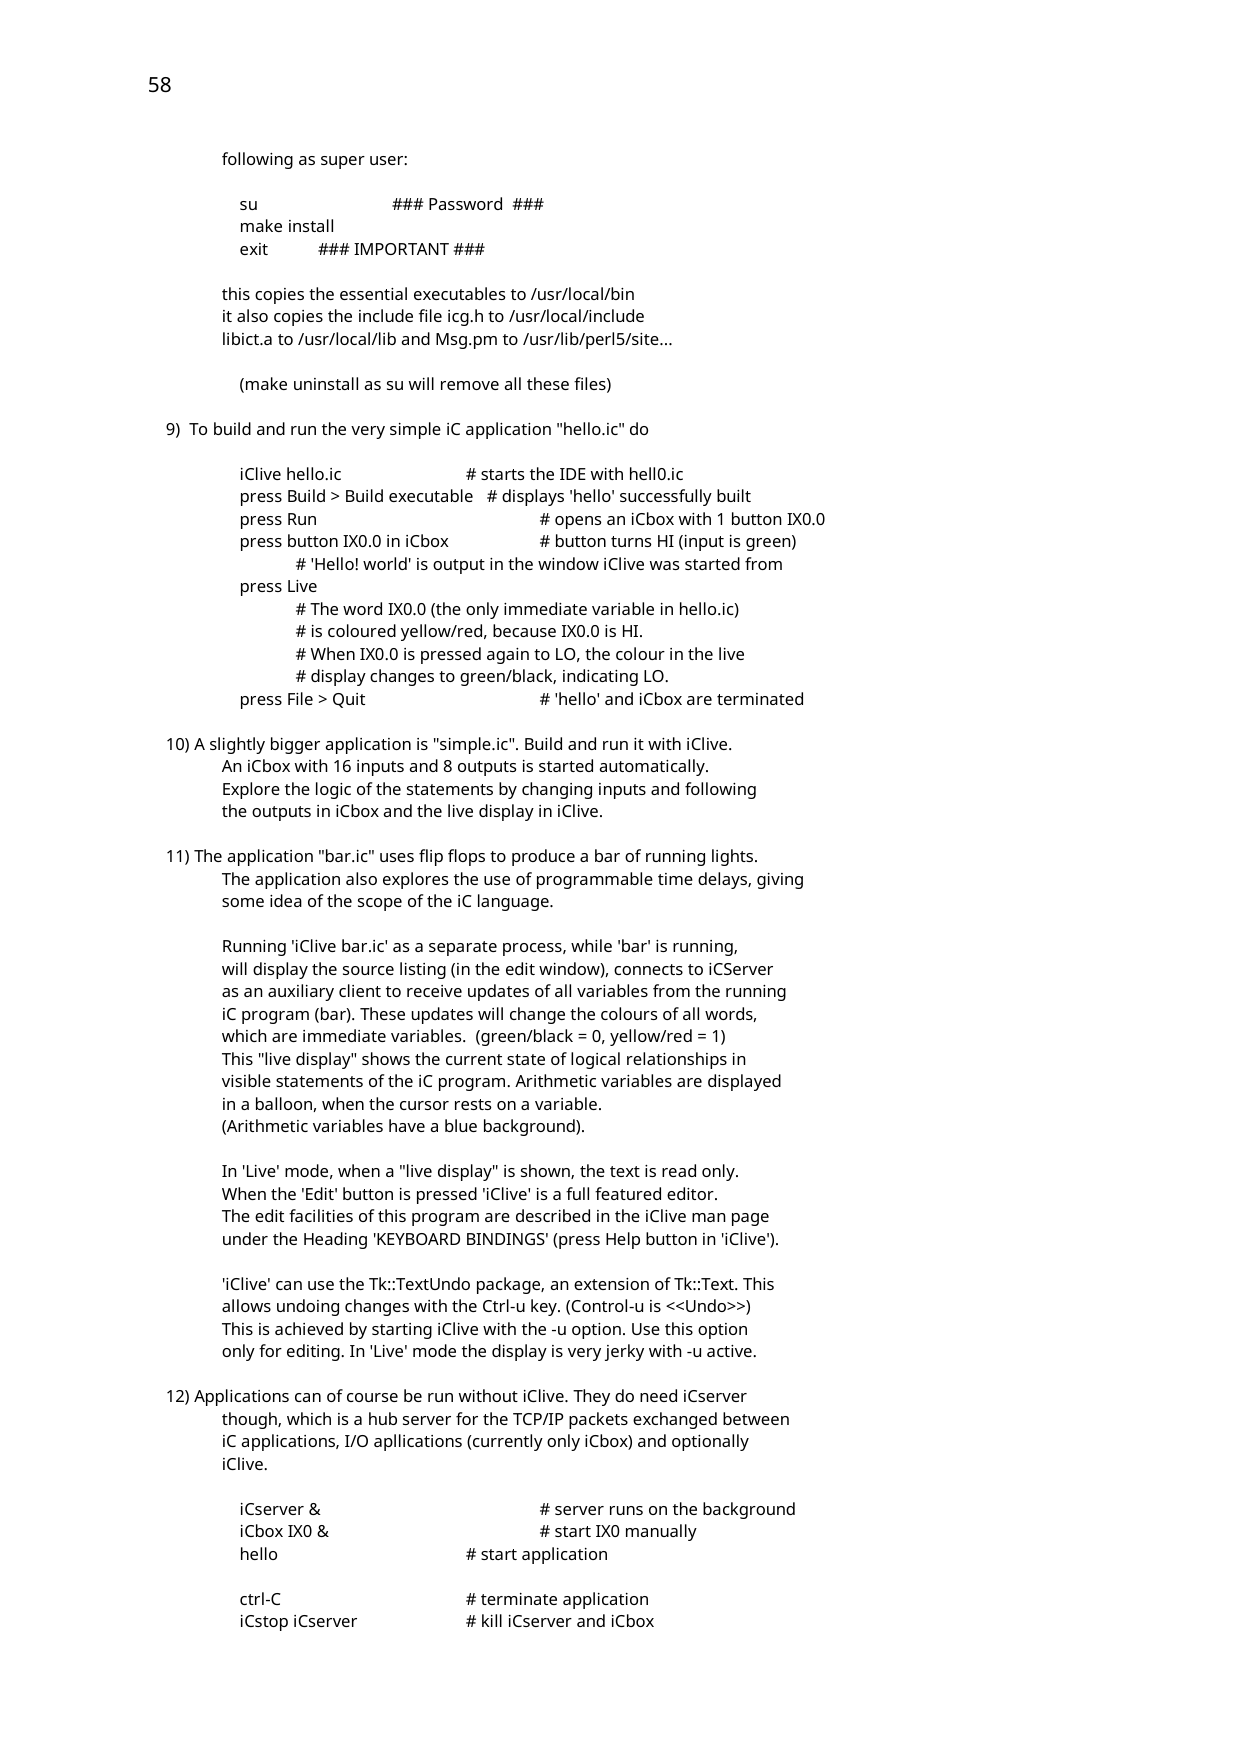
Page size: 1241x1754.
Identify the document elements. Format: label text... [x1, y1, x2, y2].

text visible statements of the iC program. Arithmetic variables are displayed [148, 1070, 1092, 1093]
text exit ### IMPORTANT ### [148, 238, 1092, 260]
text only for editing. In 'Live' mode the display is very jerky with -u active. [148, 1340, 1092, 1363]
text # is coloured yellow/red, because IX0.0 is HI. [148, 620, 1092, 643]
text # display changes to green/black, indicating LO. [148, 665, 1092, 688]
text press Live [148, 575, 1092, 598]
text the outputs in iCbox and the live display in iClive. [148, 800, 1092, 823]
text ctrl-C # terminate application [148, 1588, 1092, 1610]
text in a balloon, when the cursor rests on a variable. [148, 1093, 1092, 1115]
text Running 'iClive bar.ic' as a separate process, while 'bar' is running, [148, 935, 1092, 958]
text libict.a to /usr/local/lib and Msg.pm to /usr/lib/perl5/site... [148, 328, 1092, 350]
text as an auxiliary client to receive updates of all variables from the running [148, 980, 1092, 1003]
text Explore the logic of the statements by changing inputs and following [148, 778, 1092, 800]
text iClive. [148, 1453, 1092, 1475]
text iCbox IX0 & # start IX0 manually [148, 1520, 1092, 1543]
text An iCbox with 16 inputs and 8 outputs is started automatically. [148, 755, 1092, 778]
text iC applications, I/O apllications (currently only iCbox) and optionally [148, 1430, 1092, 1453]
text hello # start application [148, 1543, 1092, 1565]
text will display the source listing (in the edit window), connects to iCServer [148, 958, 1092, 980]
text under the Heading 'KEYBOARD BINDINGS' (press Help button in 'iClive'). [148, 1228, 1092, 1250]
text press File > Quit # 'hello' and iCbox are terminated [148, 688, 1092, 710]
text (make uninstall as su will remove all these files) [148, 373, 1092, 395]
text 9) To build and run the very simple iC application "hello.ic" do [148, 418, 1092, 440]
text 12) Applications can of course be run without iClive. They do need iCserver [148, 1385, 1092, 1408]
text su ### Password ### [148, 193, 1092, 215]
text When the 'Edit' button is pressed 'iClive' is a full featured editor. [148, 1183, 1092, 1205]
text press Build > Build executable # displays 'hello' successfully built [148, 485, 1092, 508]
text allows undoing changes with the Ctrl-u key. (Control-u is <<Undo>>) [148, 1295, 1092, 1318]
text This is achieved by starting iClive with the -u option. Use this option [148, 1318, 1092, 1340]
text it also copies the include file icg.h to /usr/local/include [148, 305, 1092, 328]
text (Arithmetic variables have a blue background). [148, 1115, 1092, 1138]
text iCserver & # server runs on the background [148, 1498, 1092, 1520]
text 'iClive' can use the Tk::TextUndo package, an extension of Tk::Text. This [148, 1273, 1092, 1295]
text make install [148, 215, 1092, 238]
text 10) A slightly bigger application is "simple.ic". Build and run it with iClive. [148, 733, 1092, 755]
text In 'Live' mode, when a "live display" is shown, the text is read only. [148, 1160, 1092, 1183]
text press button IX0.0 in iCbox # button turns HI (input is green) [148, 530, 1092, 553]
text This "live display" shows the current state of logical relationships in [148, 1048, 1092, 1070]
text iC program (bar). These updates will change the colours of all words, [148, 1003, 1092, 1025]
text press Run # opens an iCbox with 1 button IX0.0 [148, 508, 1092, 530]
text following as super user: [148, 148, 1092, 170]
text 11) The application "bar.ic" uses flip flops to produce a bar of running lights. [148, 845, 1092, 868]
text # 'Hello! world' is output in the window iClive was started from [148, 553, 1092, 575]
text # When IX0.0 is pressed again to LO, the colour in the live [148, 643, 1092, 665]
text which are immediate variables. (green/black = 0, yellow/red = 1) [148, 1025, 1092, 1048]
text iCstop iCserver # kill iCserver and iCbox [148, 1610, 1092, 1633]
text The application also explores the use of programmable time delays, giving [148, 868, 1092, 890]
text The edit facilities of this program are described in the iClive man page [148, 1205, 1092, 1228]
text iClive hello.ic # starts the IDE with hell0.ic [148, 463, 1092, 485]
text though, which is a hub server for the TCP/IP packets exchanged between [148, 1408, 1092, 1430]
text some idea of the scope of the iC language. [148, 890, 1092, 913]
text # The word IX0.0 (the only immediate variable in hello.ic) [148, 598, 1092, 620]
text this copies the essential executables to /usr/local/bin [148, 283, 1092, 305]
